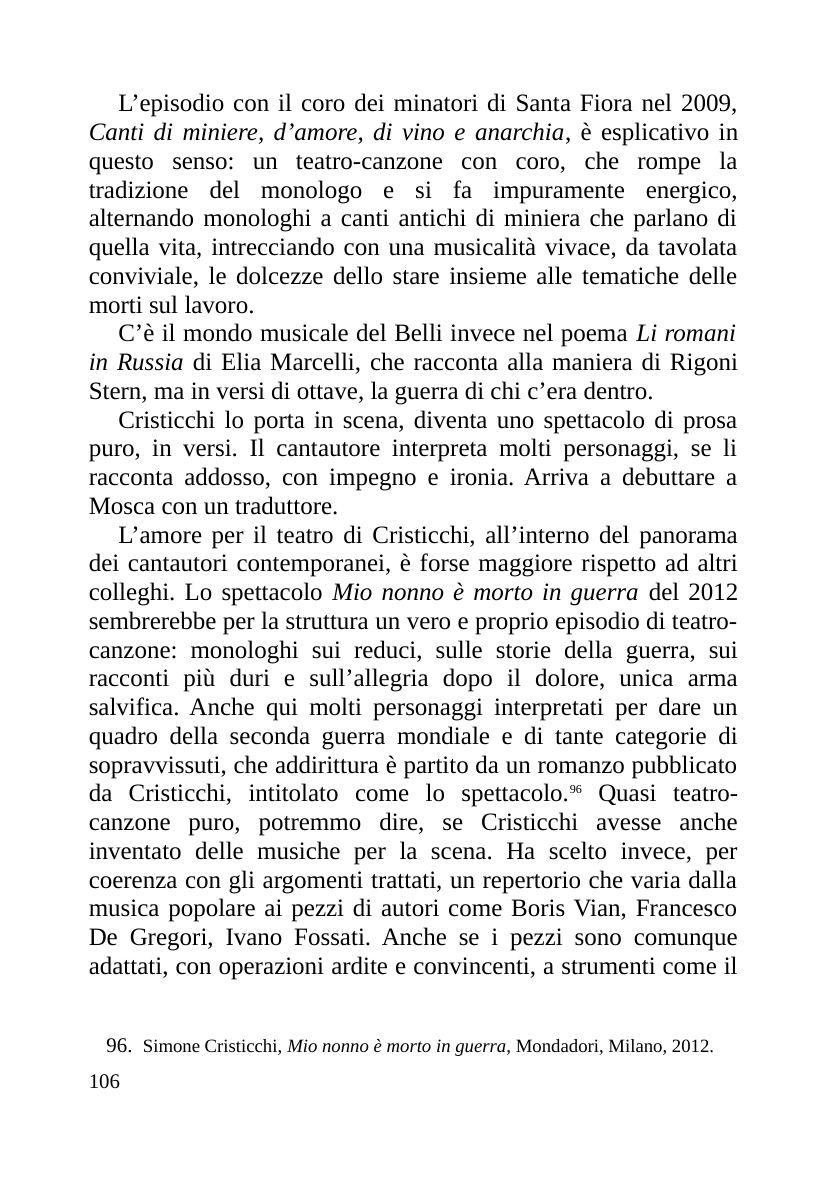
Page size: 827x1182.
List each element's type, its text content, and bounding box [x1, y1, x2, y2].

text Cristicchi lo porta in scena, diventa uno spettacolo di prosa puro, in versi. Il cantautore interpreta molti personaggi, se li racconta addosso, con impegno e ironia. Arriva a debuttare a Mosca con un traduttore. [88, 405, 738, 520]
text C’è il mondo musicale del Belli invece nel poema Li romani in Russia di Elia Marcelli, che racconta alla maniera di Rigoni Stern, ma in versi di ottave, la guerra di chi c’era dentro. [88, 318, 738, 405]
text L’episodio con il coro dei minatori di Santa Fiora nel 2009, Canti di miniere, d’amore, di vino e anarchia, è esplicativo in questo senso: un teatro-canzone con coro, che rompe la tradizione del monologo e si fa impuramente energico, alternando monologhi a canti antichi di miniera che parlano di quella vita, intrecciando con una musicalità vivace, da tavolata conviviale, le dolcezze dello stare insieme alle tematiche delle morti sul lavoro. [88, 88, 738, 318]
text L’amore per il teatro di Cristicchi, all’interno del panorama dei cantautori contemporanei, è forse maggiore rispetto ad altri colleghi. Lo spettacolo Mio nonno è morto in guerra del 2012 sembrerebbe per la struttura un vero e proprio episodio di teatro-canzone: monologhi sui reduci, sulle storie della guerra, sui racconti più duri e sull’allegria dopo il dolore, unica arma salvifica. Anche qui molti personaggi interpretati per dare un quadro della seconda guerra mondiale e di tante categorie di sopravvissuti, che addirittura è partito da un romanzo pubblicato da Cristicchi, intitolato come lo spettacolo. Quasi teatro-canzone puro, potremmo dire, se Cristicchi avesse anche inventato delle musiche per la scena. Ha scelto invece, per coerenza con gli argomenti trattati, un repertorio che varia dalla musica popolare ai pezzi di autori come Boris Vian, Francesco De Gregori, Ivano Fossati. Anche se i pezzi sono comunque adattati, con operazioni ardite e convincenti, a strumenti come il [88, 520, 738, 980]
text Simone Cristicchi, Mio nonno è morto in guerra, Mondadori, Milano, 2012. [88, 1033, 738, 1057]
